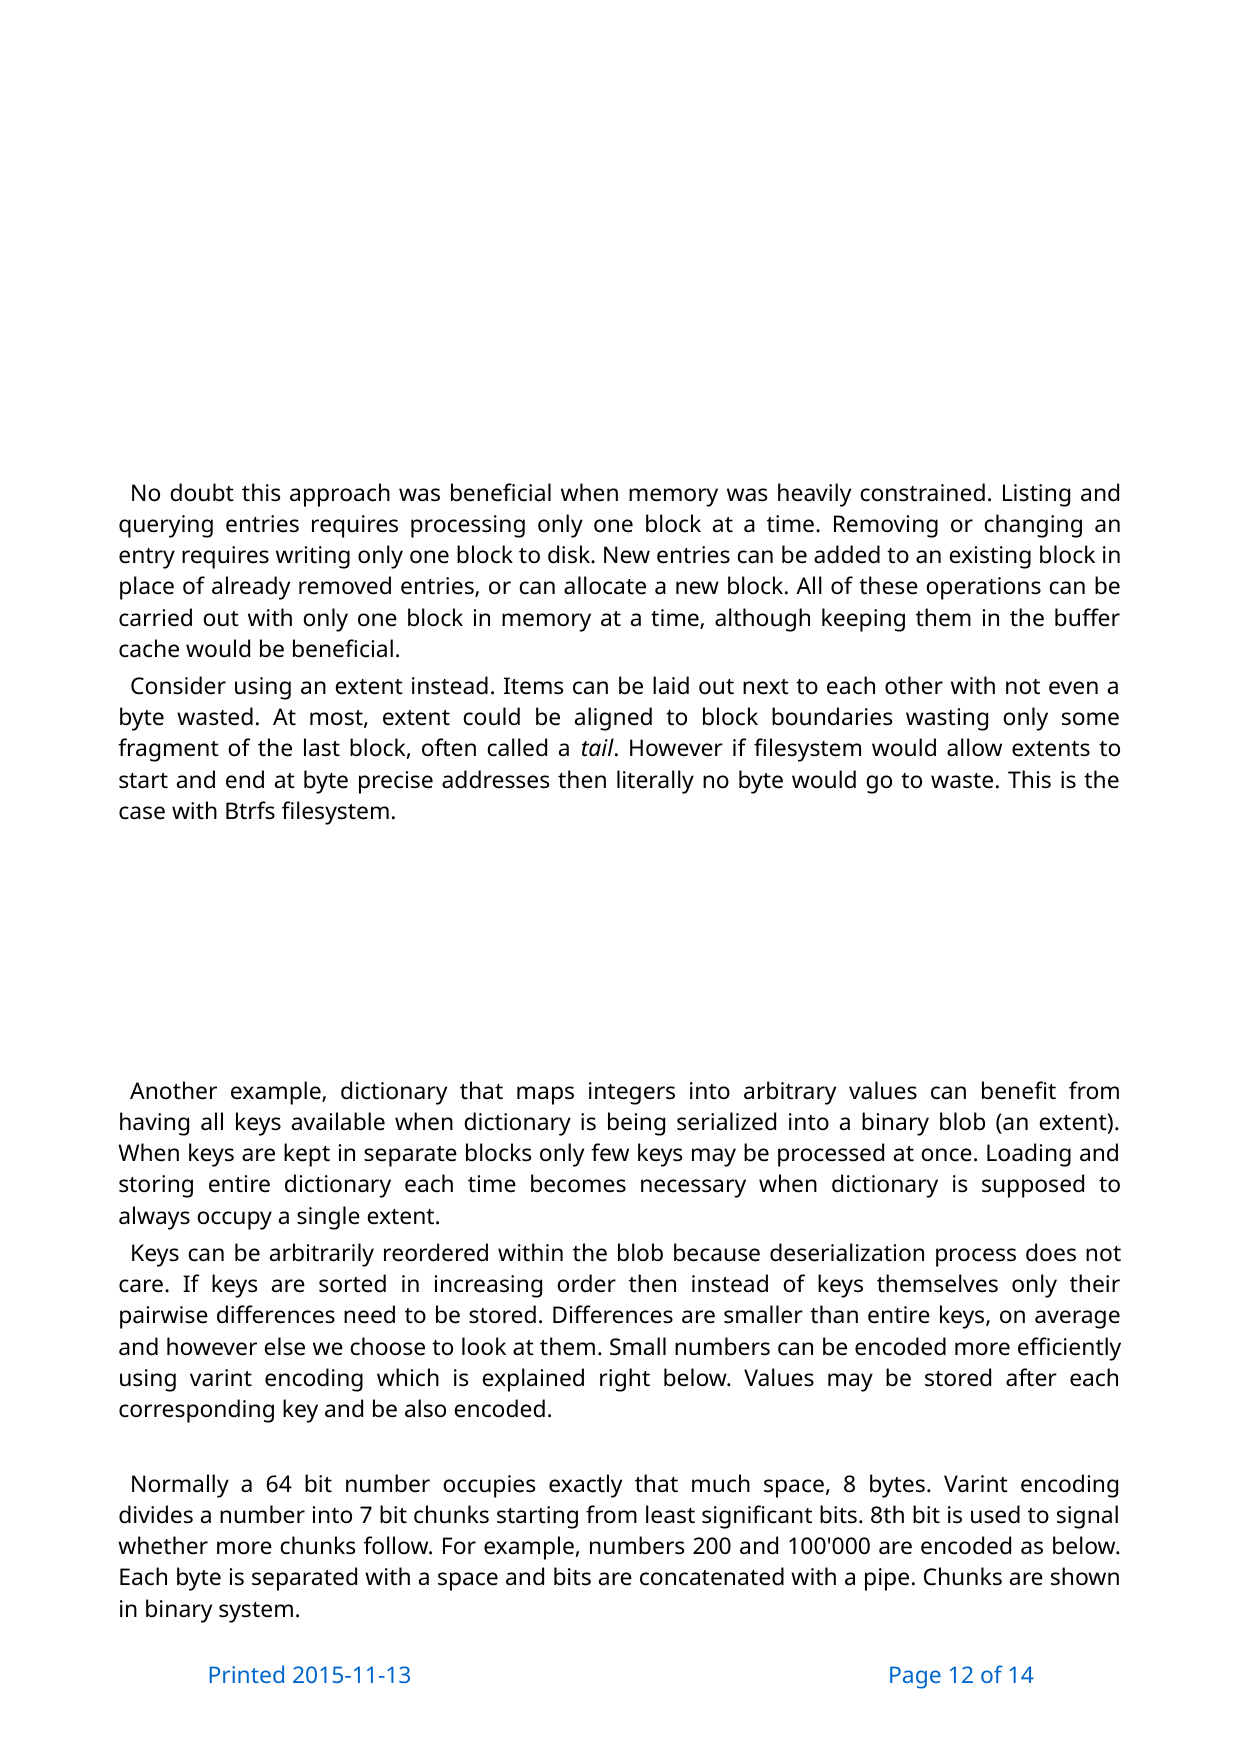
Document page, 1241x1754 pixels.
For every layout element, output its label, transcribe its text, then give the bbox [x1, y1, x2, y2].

text Normally a 64 bit number occupies exactly that much space, 8 bytes. Varint encoding divides a number into 7 bit chunks starting from least significant bits. 8th bit is used to signal whether more chunks follow. For example, numbers 200 and 100'000 are encoded as below. Each byte is separated with a space and bits are concatenated with a pipe. Chunks are shown in binary system. [118, 1467, 1122, 1624]
text Consider using an extent instead. Items can be laid out next to each other with not even a byte wasted. At most, extent could be aligned to block boundaries wasting only some fragment of the last block, often called a tail. However if filesystem would allow extents to start and end at byte precise addresses then literally no byte would go to waste. This is the case with Btrfs filesystem. [118, 670, 1122, 826]
text No doubt this approach was beneficial when memory was heavily constrained. Listing and querying entries requires processing only one block at a time. Removing or changing an entry requires writing only one block to disk. New entries can be added to an existing block in place of already removed entries, or can allocate a new block. All of these operations can be carried out with only one block in memory at a time, although keeping them in the buffer cache would be beneficial. [118, 476, 1122, 664]
text Another example, dictionary that maps integers into arbitrary values can benefit from having all keys available when dictionary is being serialized into a binary blob (an extent). When keys are kept in separate blocks only few keys may be processed at once. Loading and storing entire dictionary each time becomes necessary when dictionary is supposed to always occupy a single extent. [118, 1075, 1122, 1231]
text Keys can be arbitrarily reordered within the blob because deserialization process does not care. If keys are sorted in increasing order then instead of keys themselves only their pairwise differences need to be stored. Differences are smaller than entire keys, on average and however else we choose to look at them. Small numbers can be encoded more efficiently using varint encoding which is explained right below. Values may be stored after each corresponding key and be also encoded. [118, 1237, 1122, 1424]
